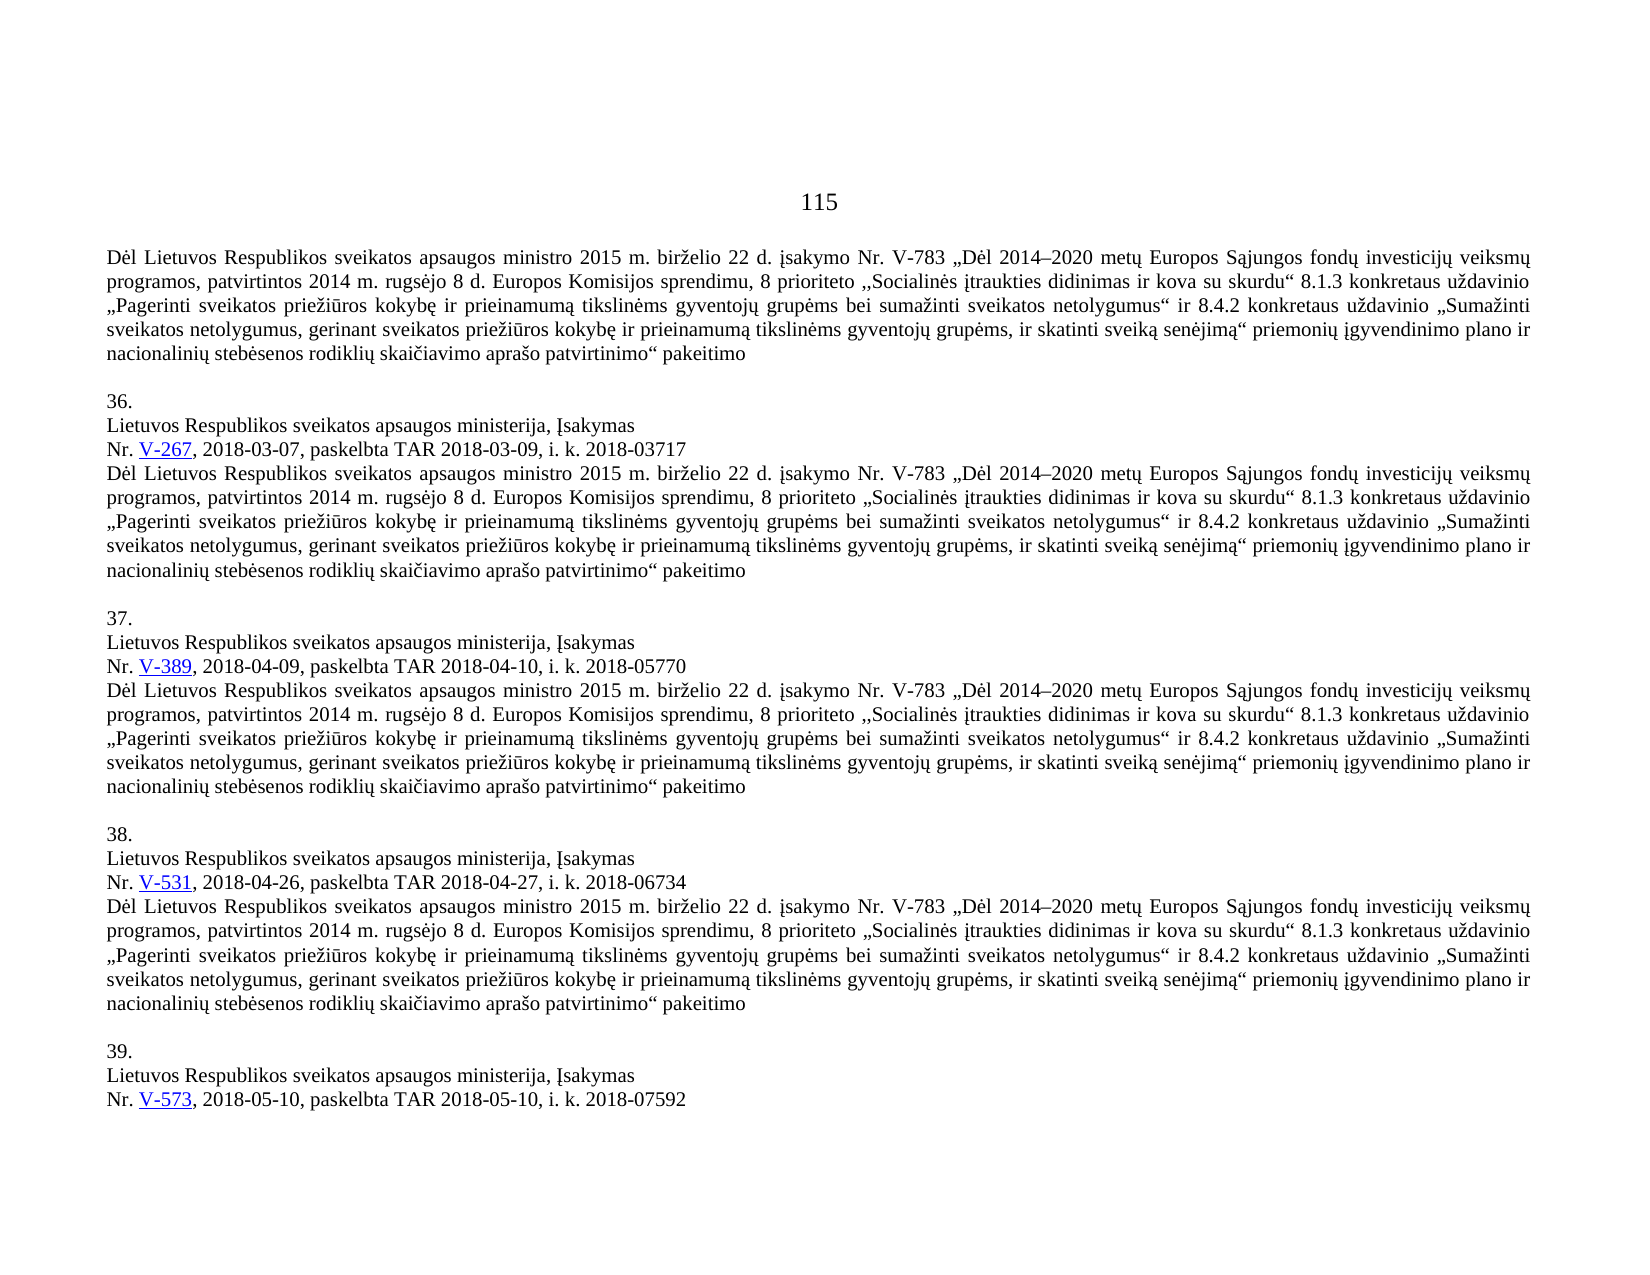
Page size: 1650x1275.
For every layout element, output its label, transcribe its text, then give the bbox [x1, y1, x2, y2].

text Lietuvos Respublikos sveikatos apsaugos ministerija, Įsakymas [106, 846, 1532, 870]
text Lietuvos Respublikos sveikatos apsaugos ministerija, Įsakymas [106, 630, 1532, 654]
text Nr. V-531, 2018-04-26, paskelbta TAR 2018-04-27, i. k. 2018-06734 [106, 870, 1532, 894]
text Nr. V-389, 2018-04-09, paskelbta TAR 2018-04-10, i. k. 2018-05770 [106, 654, 1532, 678]
text 37. [106, 606, 1532, 630]
text Lietuvos Respublikos sveikatos apsaugos ministerija, Įsakymas [106, 413, 1532, 437]
text Dėl Lietuvos Respublikos sveikatos apsaugos ministro 2015 m. birželio 22 d. įsakymo Nr. V-783 „Dėl 2014–2020 metų Europos Sąjungos fondų investicijų veiksmų programos, patvirtintos 2014 m. rugsėjo 8 d. Europos Komisijos sprendimu, 8 prioriteto ,,Socialinės įtraukties didinimas ir kova su skurdu“ 8.1.3 konkretaus uždavinio „Pagerinti sveikatos priežiūros kokybę ir prieinamumą tikslinėms gyventojų grupėms bei sumažinti sveikatos netolygumus“ ir 8.4.2 konkretaus uždavinio „Sumažinti sveikatos netolygumus, gerinant sveikatos priežiūros kokybę ir prieinamumą tikslinėms gyventojų grupėms, ir skatinti sveiką senėjimą“ priemonių įgyvendinimo plano ir nacionalinių stebėsenos rodiklių skaičiavimo aprašo patvirtinimo“ pakeitimo [106, 678, 1532, 798]
text 38. [106, 822, 1532, 846]
text Nr. V-573, 2018-05-10, paskelbta TAR 2018-05-10, i. k. 2018-07592 [106, 1087, 1532, 1111]
text 39. [106, 1039, 1532, 1063]
text Dėl Lietuvos Respublikos sveikatos apsaugos ministro 2015 m. birželio 22 d. įsakymo Nr. V-783 „Dėl 2014–2020 metų Europos Sąjungos fondų investicijų veiksmų programos, patvirtintos 2014 m. rugsėjo 8 d. Europos Komisijos sprendimu, 8 prioriteto ,,Socialinės įtraukties didinimas ir kova su skurdu“ 8.1.3 konkretaus uždavinio „Pagerinti sveikatos priežiūros kokybę ir prieinamumą tikslinėms gyventojų grupėms bei sumažinti sveikatos netolygumus“ ir 8.4.2 konkretaus uždavinio „Sumažinti sveikatos netolygumus, gerinant sveikatos priežiūros kokybę ir prieinamumą tikslinėms gyventojų grupėms, ir skatinti sveiką senėjimą“ priemonių įgyvendinimo plano ir nacionalinių stebėsenos rodiklių skaičiavimo aprašo patvirtinimo“ pakeitimo [106, 245, 1532, 365]
text Nr. V-267, 2018-03-07, paskelbta TAR 2018-03-09, i. k. 2018-03717 [106, 437, 1532, 461]
text Dėl Lietuvos Respublikos sveikatos apsaugos ministro 2015 m. birželio 22 d. įsakymo Nr. V-783 „Dėl 2014–2020 metų Europos Sąjungos fondų investicijų veiksmų programos, patvirtintos 2014 m. rugsėjo 8 d. Europos Komisijos sprendimu, 8 prioriteto „Socialinės įtraukties didinimas ir kova su skurdu“ 8.1.3 konkretaus uždavinio „Pagerinti sveikatos priežiūros kokybę ir prieinamumą tikslinėms gyventojų grupėms bei sumažinti sveikatos netolygumus“ ir 8.4.2 konkretaus uždavinio „Sumažinti sveikatos netolygumus, gerinant sveikatos priežiūros kokybę ir prieinamumą tikslinėms gyventojų grupėms, ir skatinti sveiką senėjimą“ priemonių įgyvendinimo plano ir nacionalinių stebėsenos rodiklių skaičiavimo aprašo patvirtinimo“ pakeitimo [106, 461, 1532, 582]
text 36. [106, 389, 1532, 413]
text Lietuvos Respublikos sveikatos apsaugos ministerija, Įsakymas [106, 1063, 1532, 1087]
text Dėl Lietuvos Respublikos sveikatos apsaugos ministro 2015 m. birželio 22 d. įsakymo Nr. V-783 „Dėl 2014–2020 metų Europos Sąjungos fondų investicijų veiksmų programos, patvirtintos 2014 m. rugsėjo 8 d. Europos Komisijos sprendimu, 8 prioriteto „Socialinės įtraukties didinimas ir kova su skurdu“ 8.1.3 konkretaus uždavinio „Pagerinti sveikatos priežiūros kokybę ir prieinamumą tikslinėms gyventojų grupėms bei sumažinti sveikatos netolygumus“ ir 8.4.2 konkretaus uždavinio „Sumažinti sveikatos netolygumus, gerinant sveikatos priežiūros kokybę ir prieinamumą tikslinėms gyventojų grupėms, ir skatinti sveiką senėjimą“ priemonių įgyvendinimo plano ir nacionalinių stebėsenos rodiklių skaičiavimo aprašo patvirtinimo“ pakeitimo [106, 894, 1532, 1015]
